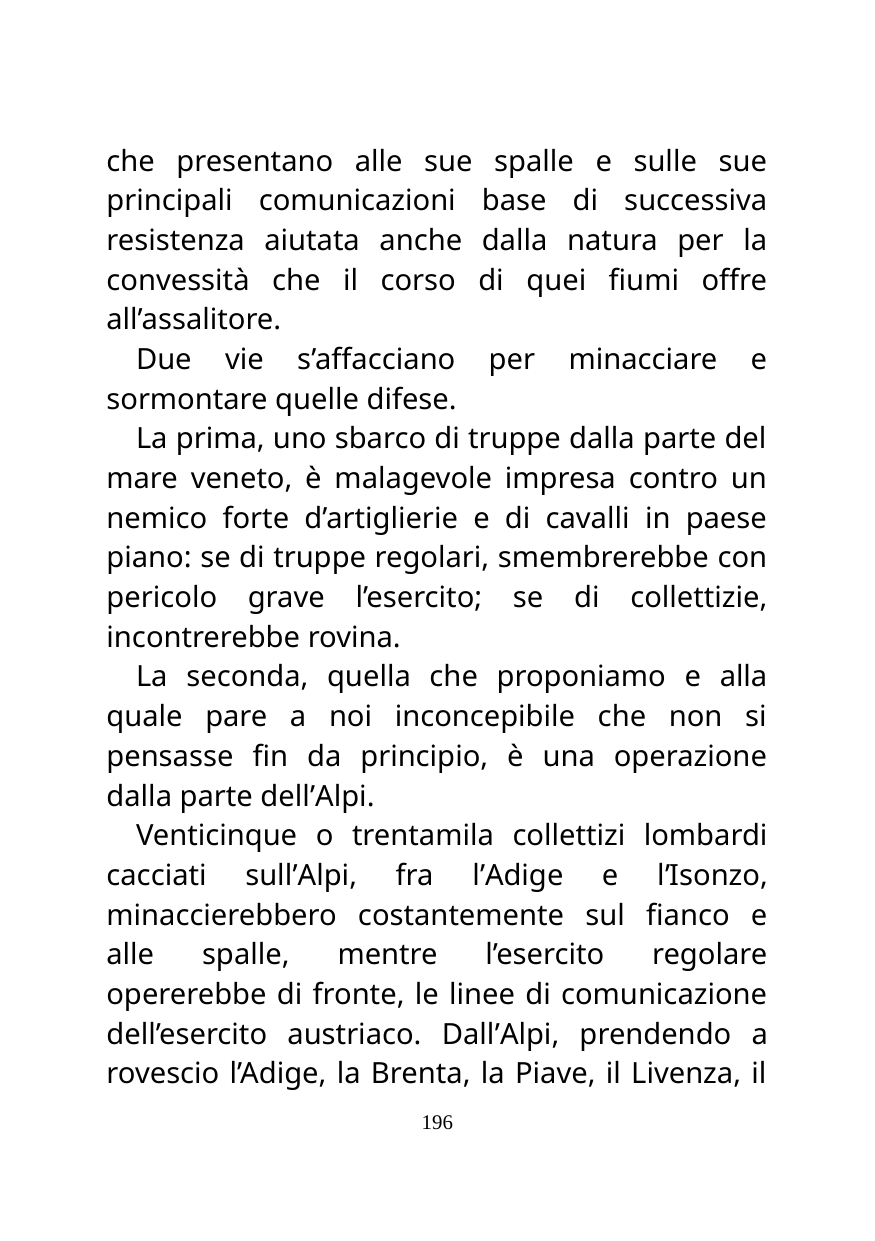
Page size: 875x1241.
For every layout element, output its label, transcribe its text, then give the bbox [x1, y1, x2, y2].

text che presentano alle sue spalle e sulle sue principali comunicazioni base di successiva resistenza aiutata anche dalla natura per la convessità che il corso di quei fiumi offre all’assalitore. [106, 140, 768, 338]
text La prima, uno sbarco di truppe dalla parte del mare veneto, è malagevole impresa contro un nemico forte d’artiglierie e di cavalli in paese piano: se di truppe regolari, smembrerebbe con pericolo grave l’esercito; se di collettizie, incontrerebbe rovina. [106, 418, 768, 656]
text Due vie s’affacciano per minacciare e sormontare quelle difese. [106, 338, 768, 418]
text La seconda, quella che proponiamo e alla quale pare a noi inconcepibile che non si pensasse fin da principio, è una operazione dalla parte dell’Alpi. [106, 656, 768, 814]
text Venticinque o trentamila collettizi lombardi cacciati sull’Alpi, fra l’Adige e l’Isonzo, minaccierebbero costantemente sul fianco e alle spalle, mentre l’esercito regolare opererebbe di fronte, le linee di comunicazione dell’esercito austriaco. Dall’Alpi, prendendo a rovescio l’Adige, la Brenta, la Piave, il Livenza, il [106, 814, 768, 1092]
